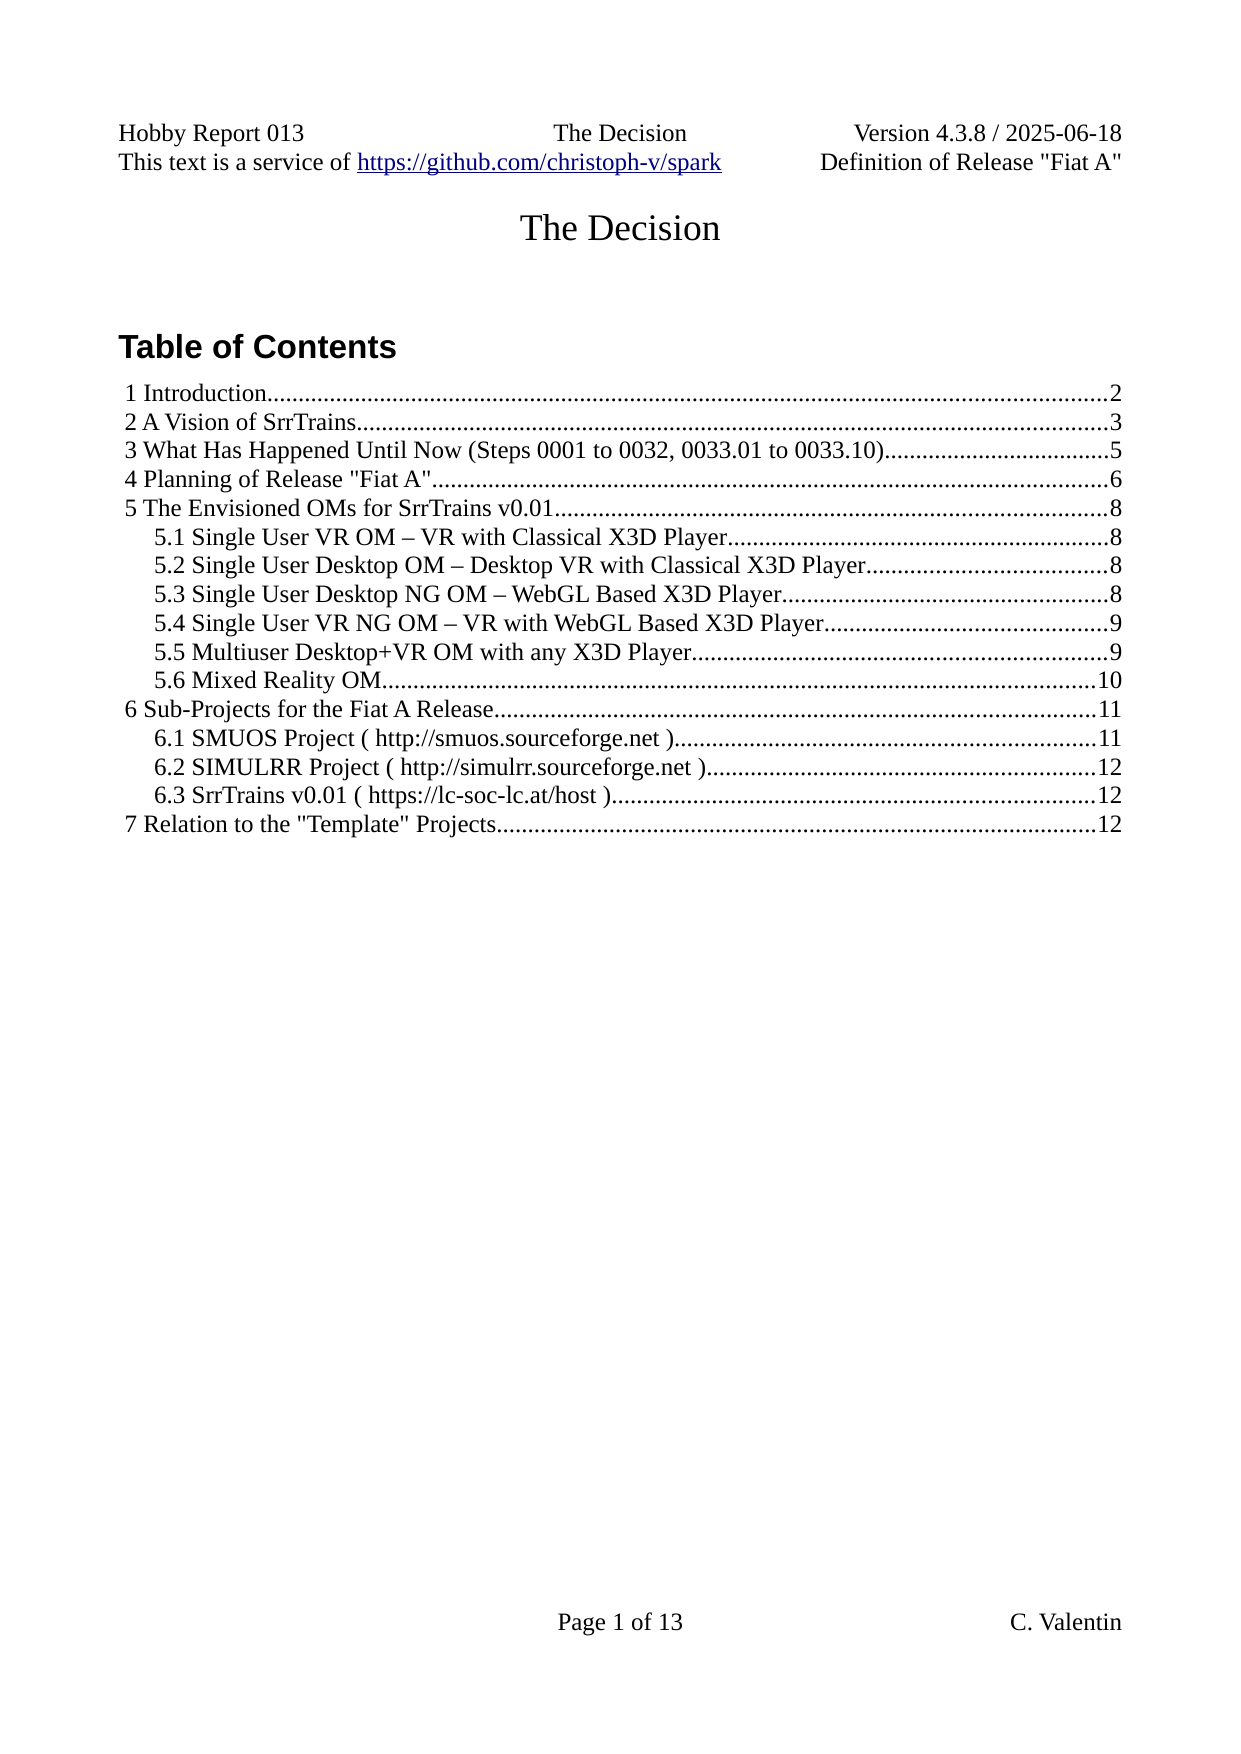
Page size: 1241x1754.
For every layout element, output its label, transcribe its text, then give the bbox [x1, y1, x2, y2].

subtitle Table of Contents [118, 327, 1122, 365]
text 1 Introduction 2 [118, 378, 1122, 407]
text 3 What Has Happened Until Now (Steps 0001 to 0032, 0033.01 to 0033.10) 5 [118, 435, 1122, 464]
text 5.2 Single User Desktop OM – Desktop VR with Classical X3D Player 8 [148, 550, 1122, 579]
text 6 Sub-Projects for the Fiat A Release 11 [118, 694, 1122, 723]
text 6.3 SrrTrains v0.01 ( https://lc-soc-lc.at/host ) 12 [148, 780, 1122, 809]
text 2 A Vision of SrrTrains 3 [118, 407, 1122, 435]
text 5.4 Single User VR NG OM – VR with WebGL Based X3D Player 9 [148, 608, 1122, 637]
text 5.6 Mixed Reality OM 10 [148, 665, 1122, 694]
text 5 The Envisioned OMs for SrrTrains v0.01 8 [118, 493, 1122, 522]
text 4 Planning of Release "Fiat A" 6 [118, 464, 1122, 493]
text 6.1 SMUOS Project ( http://smuos.sourceforge.net ) 11 [148, 723, 1122, 752]
text The Decision [118, 205, 1122, 248]
text 5.3 Single User Desktop NG OM – WebGL Based X3D Player 8 [148, 579, 1122, 608]
text 5.5 Multiuser Desktop+VR OM with any X3D Player 9 [148, 637, 1122, 665]
text 7 Relation to the "Template" Projects 12 [118, 809, 1122, 838]
text 5.1 Single User VR OM – VR with Classical X3D Player 8 [148, 522, 1122, 550]
text 6.2 SIMULRR Project ( http://simulrr.sourceforge.net ) 12 [148, 752, 1122, 780]
